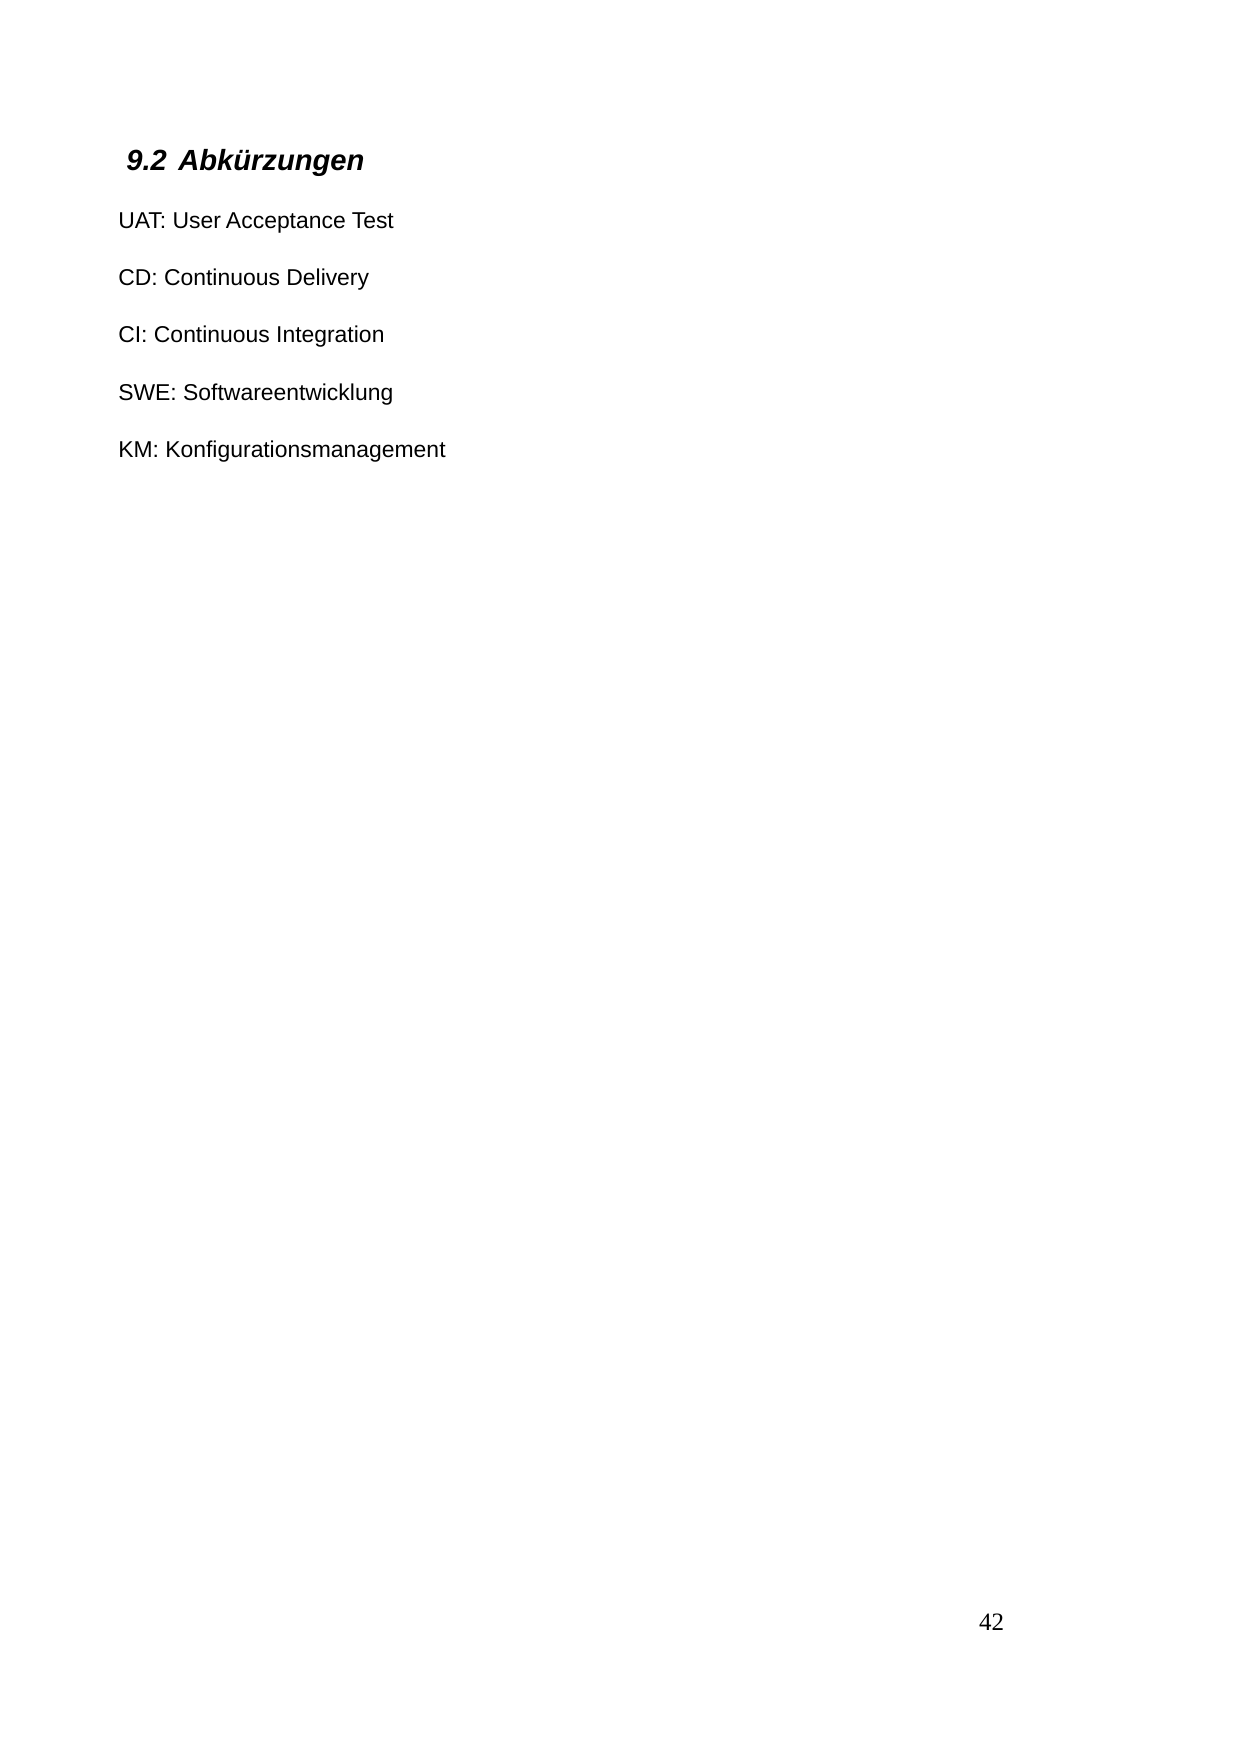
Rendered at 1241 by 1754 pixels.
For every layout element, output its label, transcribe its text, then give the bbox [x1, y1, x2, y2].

text SWE: Softwareentwicklung [118, 378, 1004, 405]
text CD: Continuous Delivery [118, 264, 1004, 290]
subtitle Abkürzungen [118, 143, 1004, 177]
text KM: Konfigurationsmanagement [118, 436, 1004, 462]
text UAT: User Acceptance Test [118, 207, 1004, 233]
text CI: Continuous Integration [118, 321, 1004, 348]
